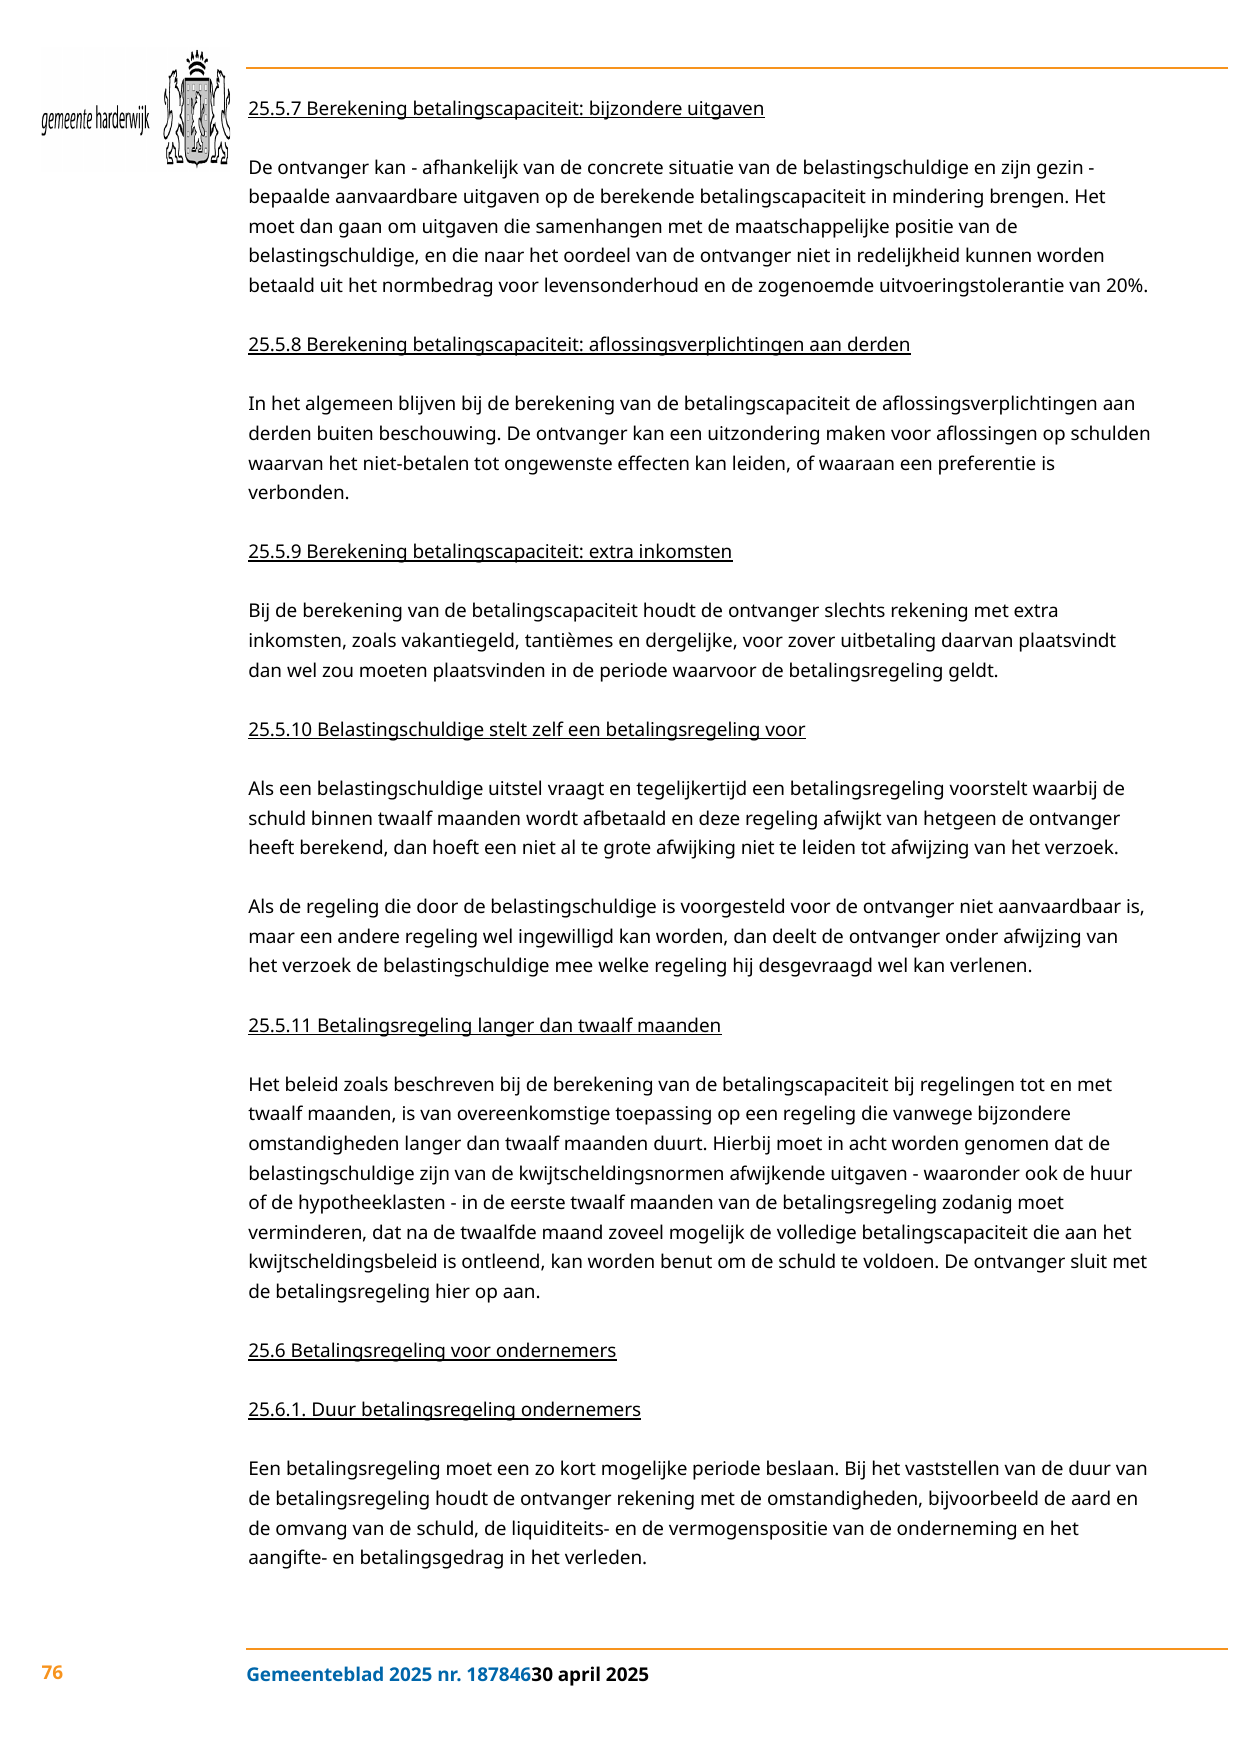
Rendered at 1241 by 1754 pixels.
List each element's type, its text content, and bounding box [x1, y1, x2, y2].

text 25.5.8 Berekening betalingscapaciteit: aflossingsverplichtingen aan derden [248, 331, 1152, 357]
text Bij de berekening van de betalingscapaciteit houdt de ontvanger slechts rekening met extra inkomsten, zoals vakantiegeld, tantièmes en dergelijke, voor zover uitbetaling daarvan plaatsvindt dan wel zou moeten plaatsvinden in de periode waarvoor de betalingsregeling geldt. [248, 598, 1152, 683]
text 25.6.1. Duur betalingsregeling ondernemers [248, 1396, 1152, 1422]
picture [41, 47, 231, 172]
text Als een belastingschuldige uitstel vraagt en tegelijkertijd een betalingsregeling voorstelt waarbij de schuld binnen twaalf maanden wordt afbetaald en deze regeling afwijkt van hetgeen de ontvanger heeft berekend, dan hoeft een niet al te grote afwijking niet te leiden tot afwijzing van het verzoek. [248, 775, 1152, 860]
text Het beleid zoals beschreven bij de berekening van de betalingscapaciteit bij regelingen tot en met twaalf maanden, is van overeenkomstige toepassing op een regeling die vanwege bijzondere omstandigheden langer dan twaalf maanden duurt. Hierbij moet in acht worden genomen dat de belastingschuldige zijn van de kwijtscheldingsnormen afwijkende uitgaven - waaronder ook de huur of de hypotheeklasten - in de eerste twaalf maanden van de betalingsregeling zodanig moet verminderen, dat na de twaalfde maand zoveel mogelijk de volledige betalingscapaciteit die aan het kwijtscheldingsbeleid is ontleend, kan worden benut om de schuld te voldoen. De ontvanger sluit met de betalingsregeling hier op aan. [248, 1071, 1152, 1304]
text 25.5.9 Berekening betalingscapaciteit: extra inkomsten [248, 538, 1152, 564]
text 25.5.11 Betalingsregeling langer dan twaalf maanden [248, 1012, 1152, 1038]
text 25.5.7 Berekening betalingscapaciteit: bijzondere uitgaven [248, 95, 1152, 121]
text 25.5.10 Belastingschuldige stelt zelf een betalingsregeling voor [248, 716, 1152, 742]
text Als de regeling die door de belastingschuldige is voorgesteld voor de ontvanger niet aanvaardbaar is, maar een andere regeling wel ingewilligd kan worden, dan deelt de ontvanger onder afwijzing van het verzoek de belastingschuldige mee welke regeling hij desgevraagd wel kan verlenen. [248, 893, 1152, 978]
text De ontvanger kan - afhankelijk van de concrete situatie van de belastingschuldige en zijn gezin - bepaalde aanvaardbare uitgaven op de berekende betalingscapaciteit in mindering brengen. Het moet dan gaan om uitgaven die samenhangen met de maatschappelijke positie van de belastingschuldige, en die naar het oordeel van de ontvanger niet in redelijkheid kunnen worden betaald uit het normbedrag voor levensonderhoud en de zogenoemde uitvoeringstolerantie van 20%. [248, 154, 1152, 298]
text 25.6 Betalingsregeling voor ondernemers [248, 1337, 1152, 1363]
text In het algemeen blijven bij de berekening van de betalingscapaciteit de aflossingsverplichtingen aan derden buiten beschouwing. De ontvanger kan een uitzondering maken voor aflossingen op schulden waarvan het niet-betalen tot ongewenste effecten kan leiden, of waaraan een preferentie is verbonden. [248, 391, 1152, 505]
text Een betalingsregeling moet een zo kort mogelijke periode beslaan. Bij het vaststellen van de duur van de betalingsregeling houdt de ontvanger rekening met de omstandigheden, bijvoorbeeld de aard en de omvang van de schuld, de liquiditeits- en de vermogenspositie van de onderneming en het aangifte- en betalingsgedrag in het verleden. [248, 1456, 1152, 1570]
